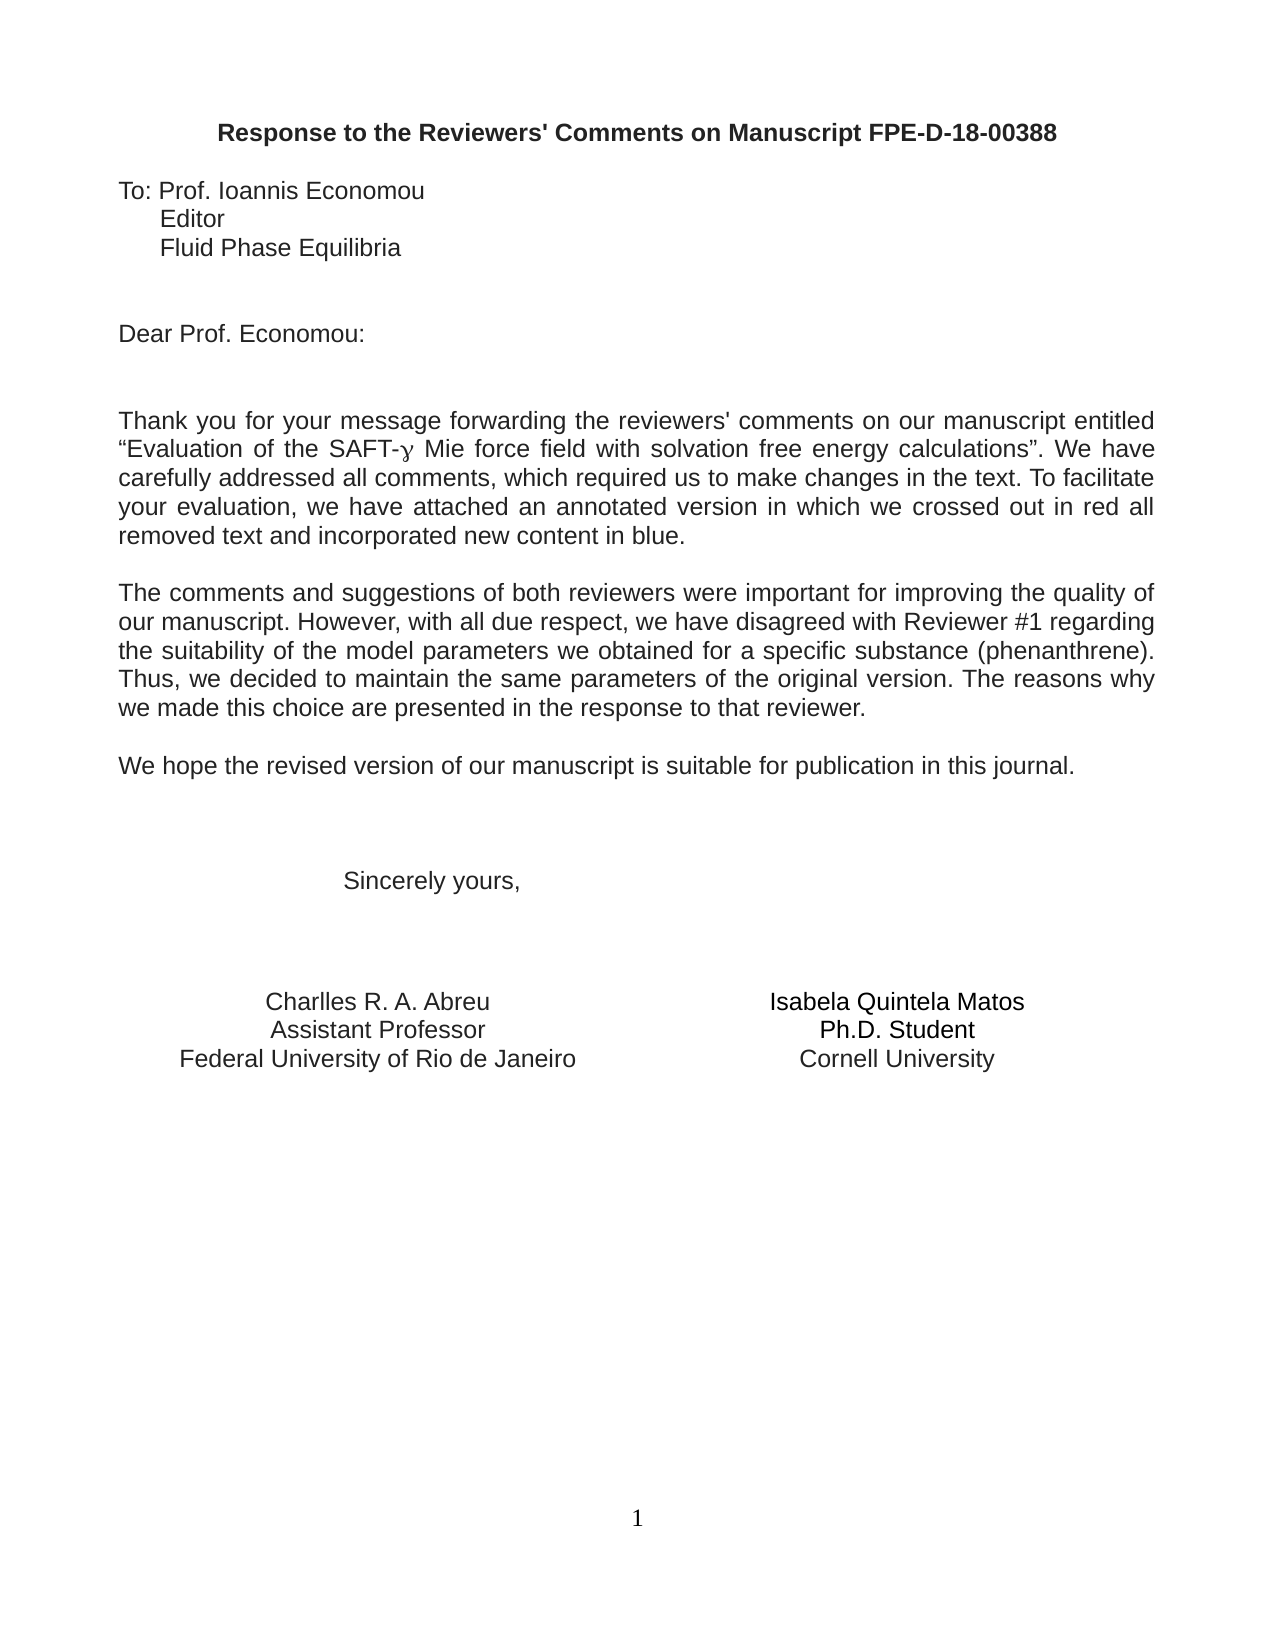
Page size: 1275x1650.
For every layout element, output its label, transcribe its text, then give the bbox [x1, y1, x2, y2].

text Response to the Reviewers' Comments on Manuscript FPE-D-18-00388 [118, 118, 1157, 147]
text The comments and suggestions of both reviewers were important for improving the quality of our manuscript. However, with all due respect, we have disagreed with Reviewer #1 regarding the suitability of the model parameters we obtained for a specific substance (phenanthrene). Thus, we decided to maintain the same parameters of the original version. The reasons why we made this choice are presented in the response to that reviewer. [118, 578, 1157, 722]
text Thank you for your message forwarding the reviewers' comments on our manuscript entitled “Evaluation of the SAFT-γ Mie force field with solvation free energy calculations”. We have carefully addressed all comments, which required us to make changes in the text. To facilitate your evaluation, we have attached an annotated version in which we crossed out in red all removed text and incorporated new content in blue. [118, 406, 1157, 549]
text We hope the revised version of our manuscript is suitable for publication in this journal. [118, 751, 1157, 779]
text Fluid Phase Equilibria [118, 233, 1157, 262]
table_header Charlles R. A. Abreu Assistant Professor Federal University of Rio de Janeiro [118, 981, 637, 1078]
table_header Isabela Quintela Matos Ph.D. Student Cornell University [638, 981, 1157, 1078]
text Editor [118, 204, 1157, 233]
text To: Prof. Ioannis Economou [118, 176, 1157, 204]
text Dear Prof. Economou: [118, 319, 1157, 348]
text Sincerely yours, [118, 866, 1157, 894]
